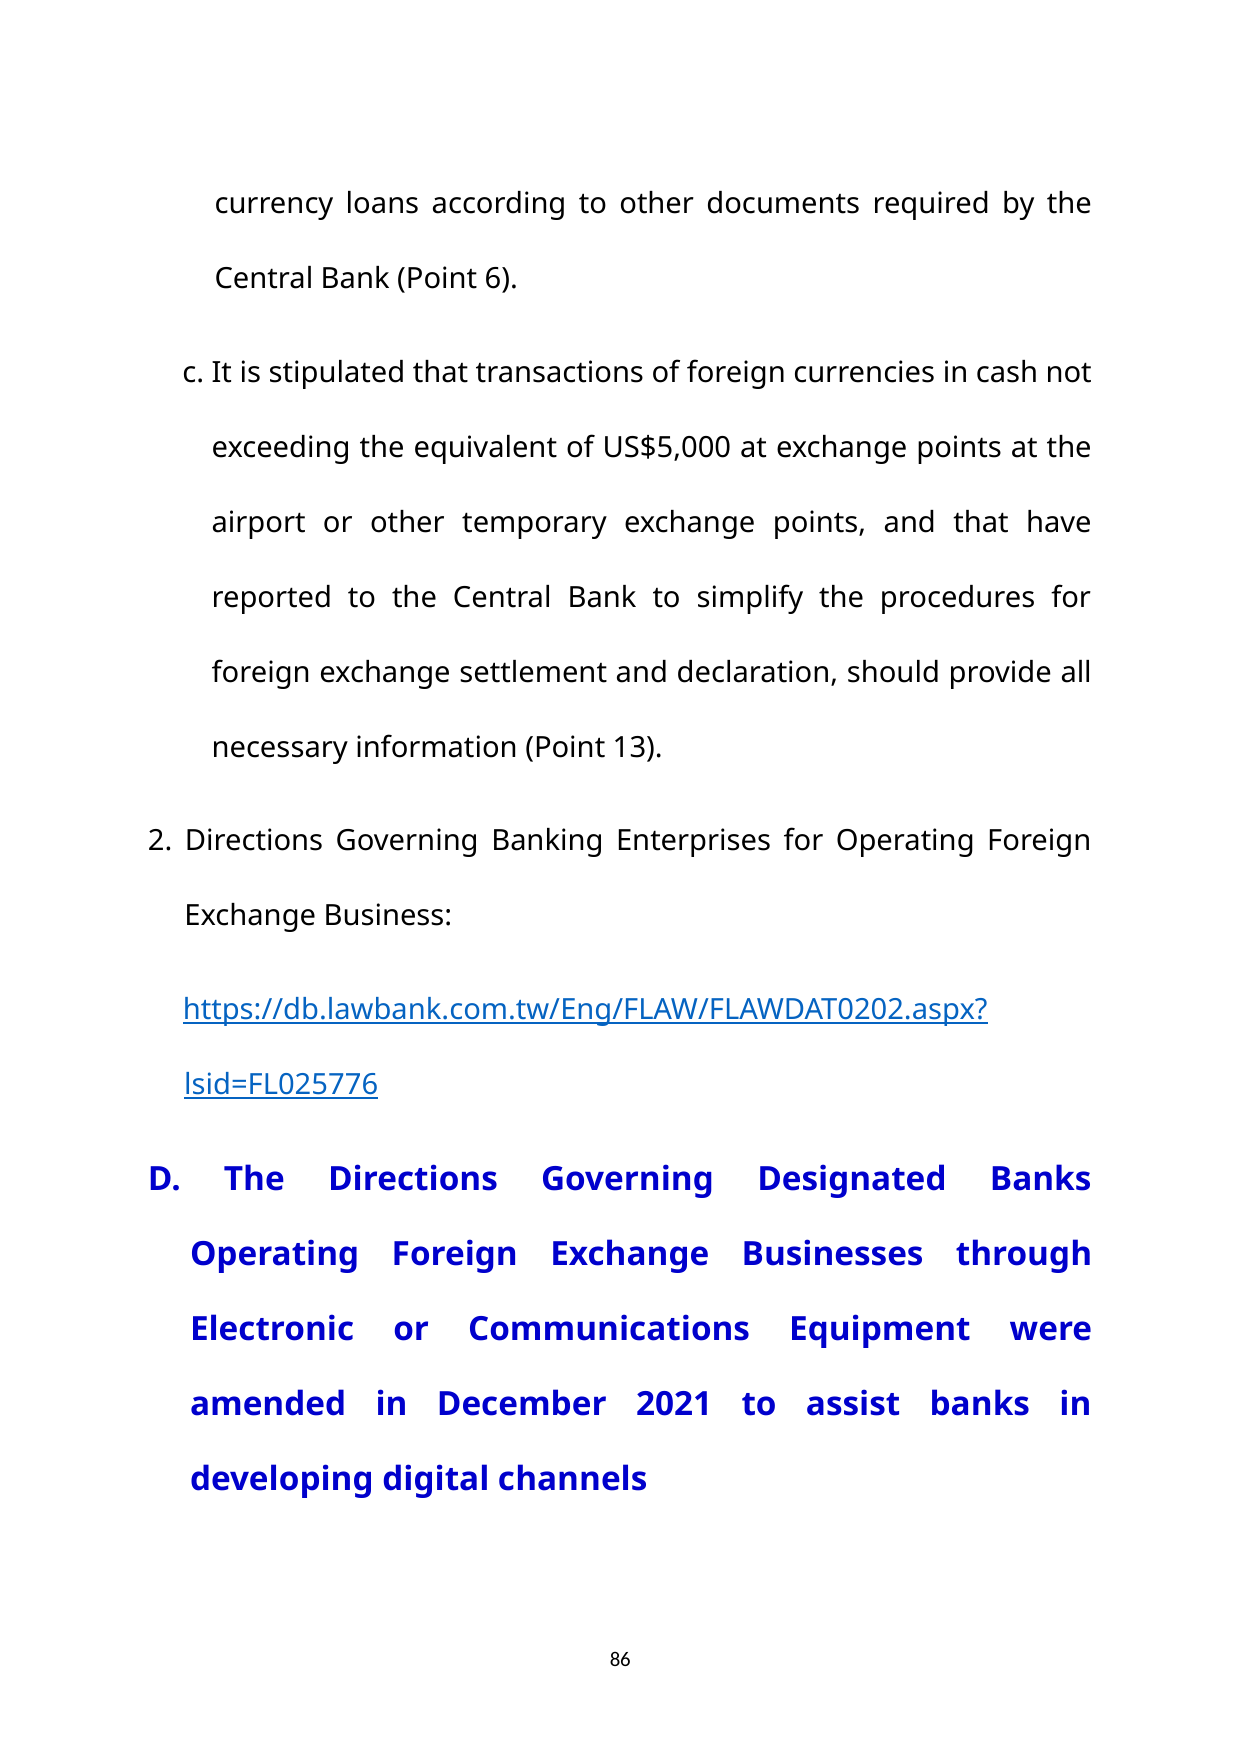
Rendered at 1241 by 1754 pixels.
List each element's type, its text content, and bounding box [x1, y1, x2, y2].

text c. It is stipulated that transactions of foreign currencies in cash not exceeding the equivalent of US$5,000 at exchange points at the airport or other temporary exchange points, and that have reported to the Central Bank to simplify the procedures for foreign exchange settlement and declaration, should provide all necessary information (Point 13). [182, 333, 1092, 783]
text currency loans according to other documents required by the Central Bank (Point 6). [182, 164, 1092, 314]
text D. The Directions Governing Designated Banks Operating Foreign Exchange Businesses through Electronic or Communications Equipment were amended in December 2021 to assist banks in developing digital channels [148, 1139, 1092, 1514]
text 2. Directions Governing Banking Enterprises for Operating Foreign Exchange Business: [148, 802, 1092, 952]
text https://db.lawbank.com.tw/Eng/FLAW/FLAWDAT0202.aspx?lsid=FL025776 [183, 971, 1092, 1121]
